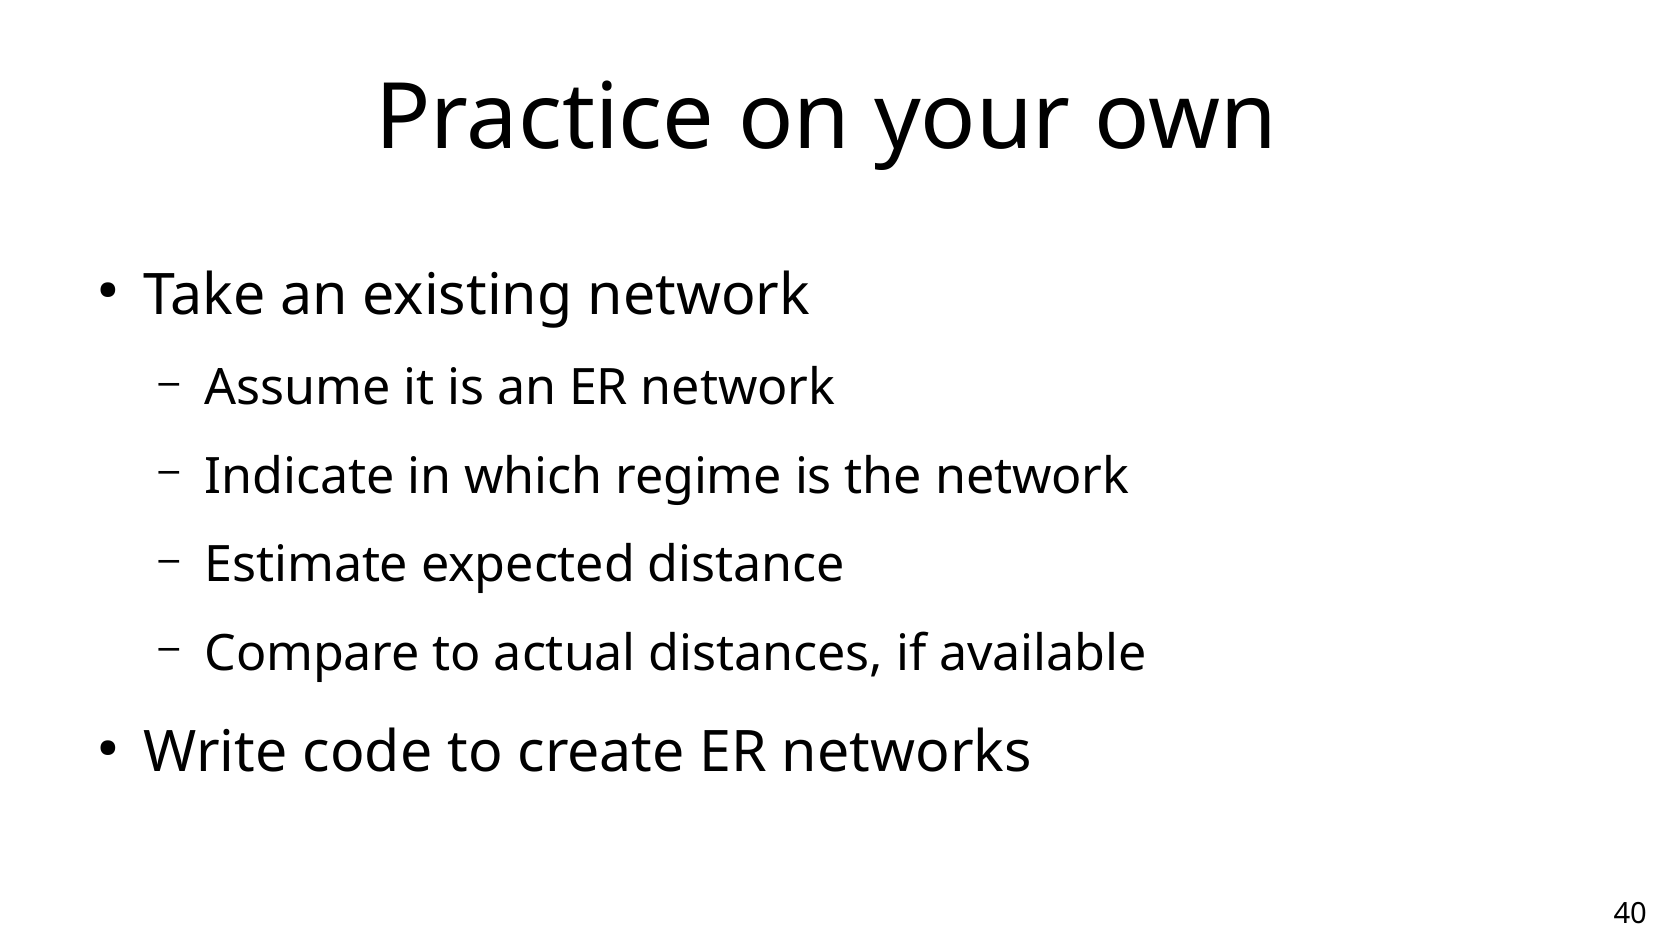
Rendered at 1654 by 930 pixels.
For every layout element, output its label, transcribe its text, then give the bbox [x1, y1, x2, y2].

title Practice on your own [82, 1, 1571, 225]
list Take an existing network Assume it is an ER network Indicate in which regime is the network Estimate expected distance Compare to actual distances, if available Write code to create ER networks [82, 252, 1571, 793]
